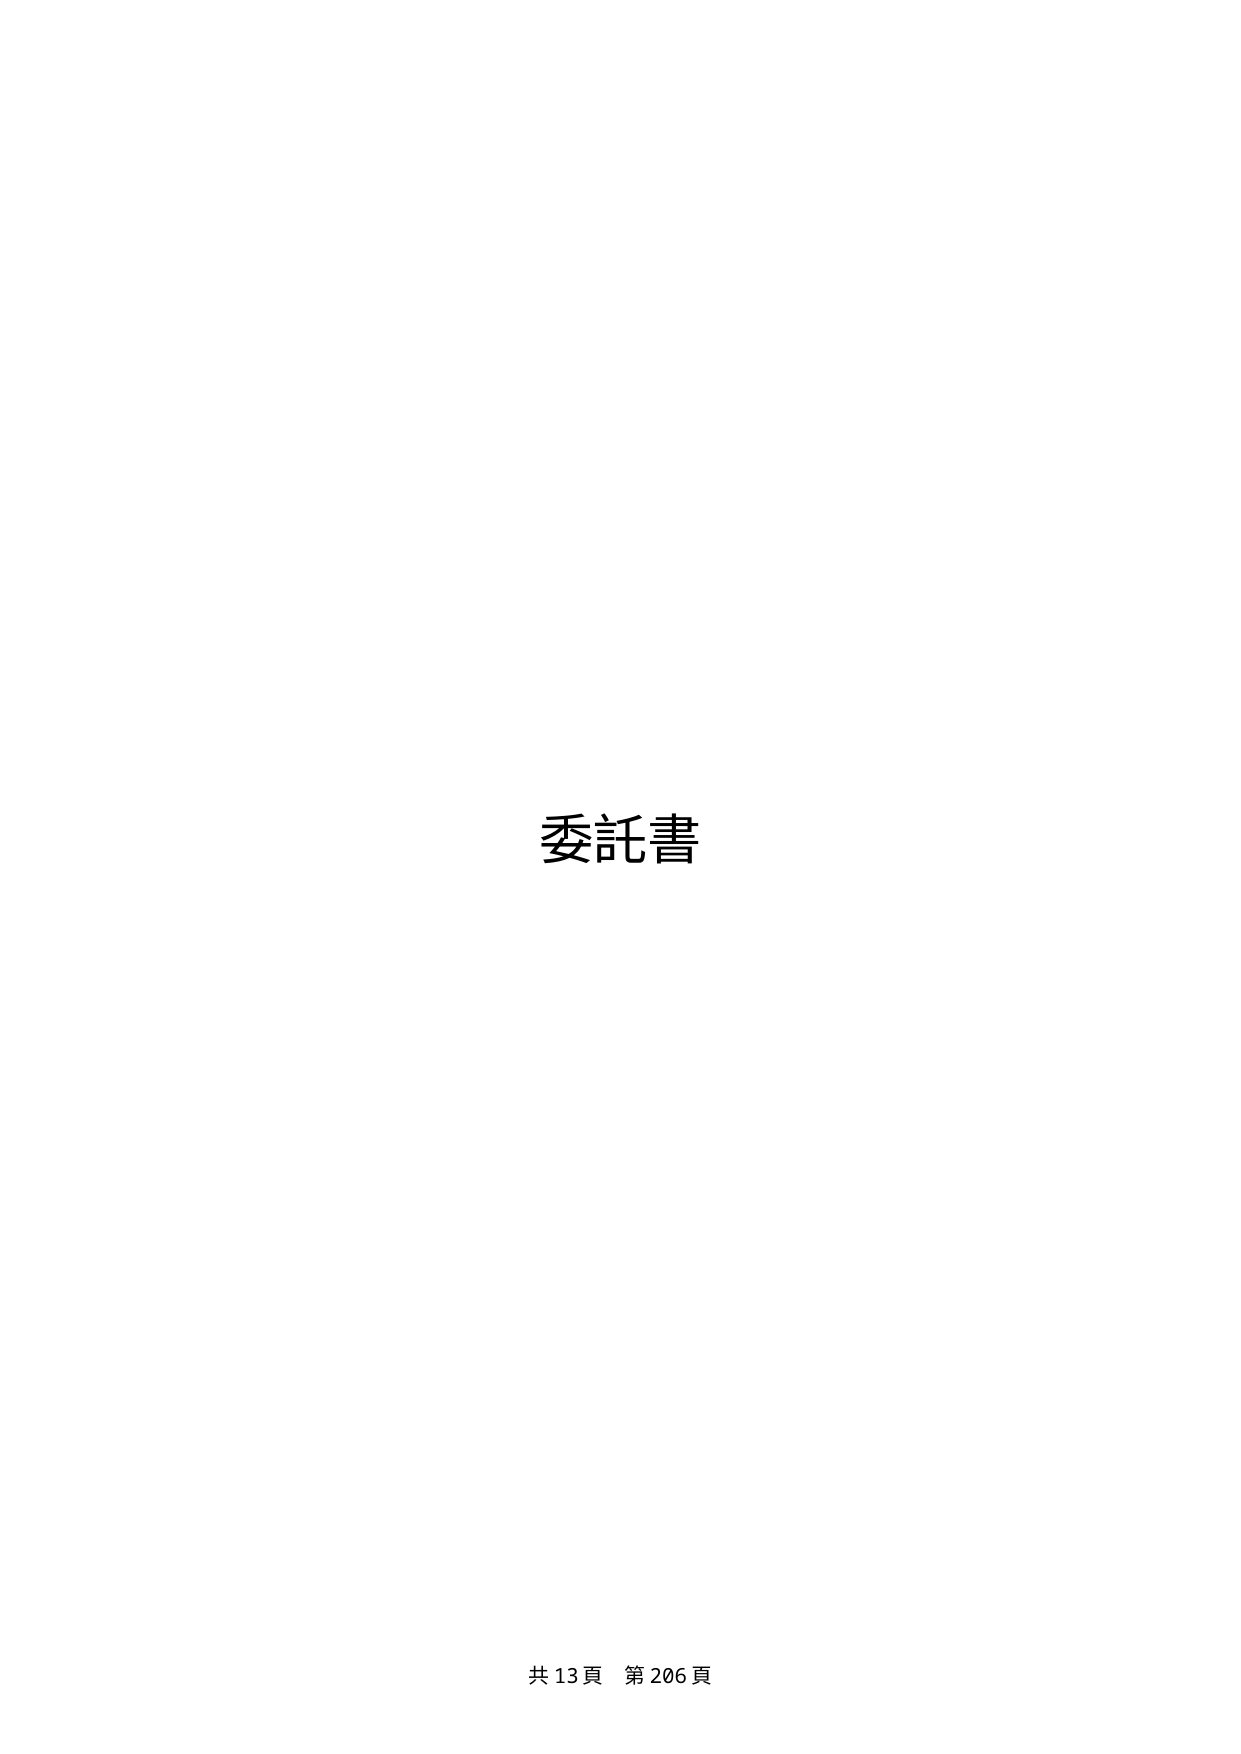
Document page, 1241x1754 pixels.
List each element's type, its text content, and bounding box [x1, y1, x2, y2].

text 委託書 [118, 797, 1122, 875]
